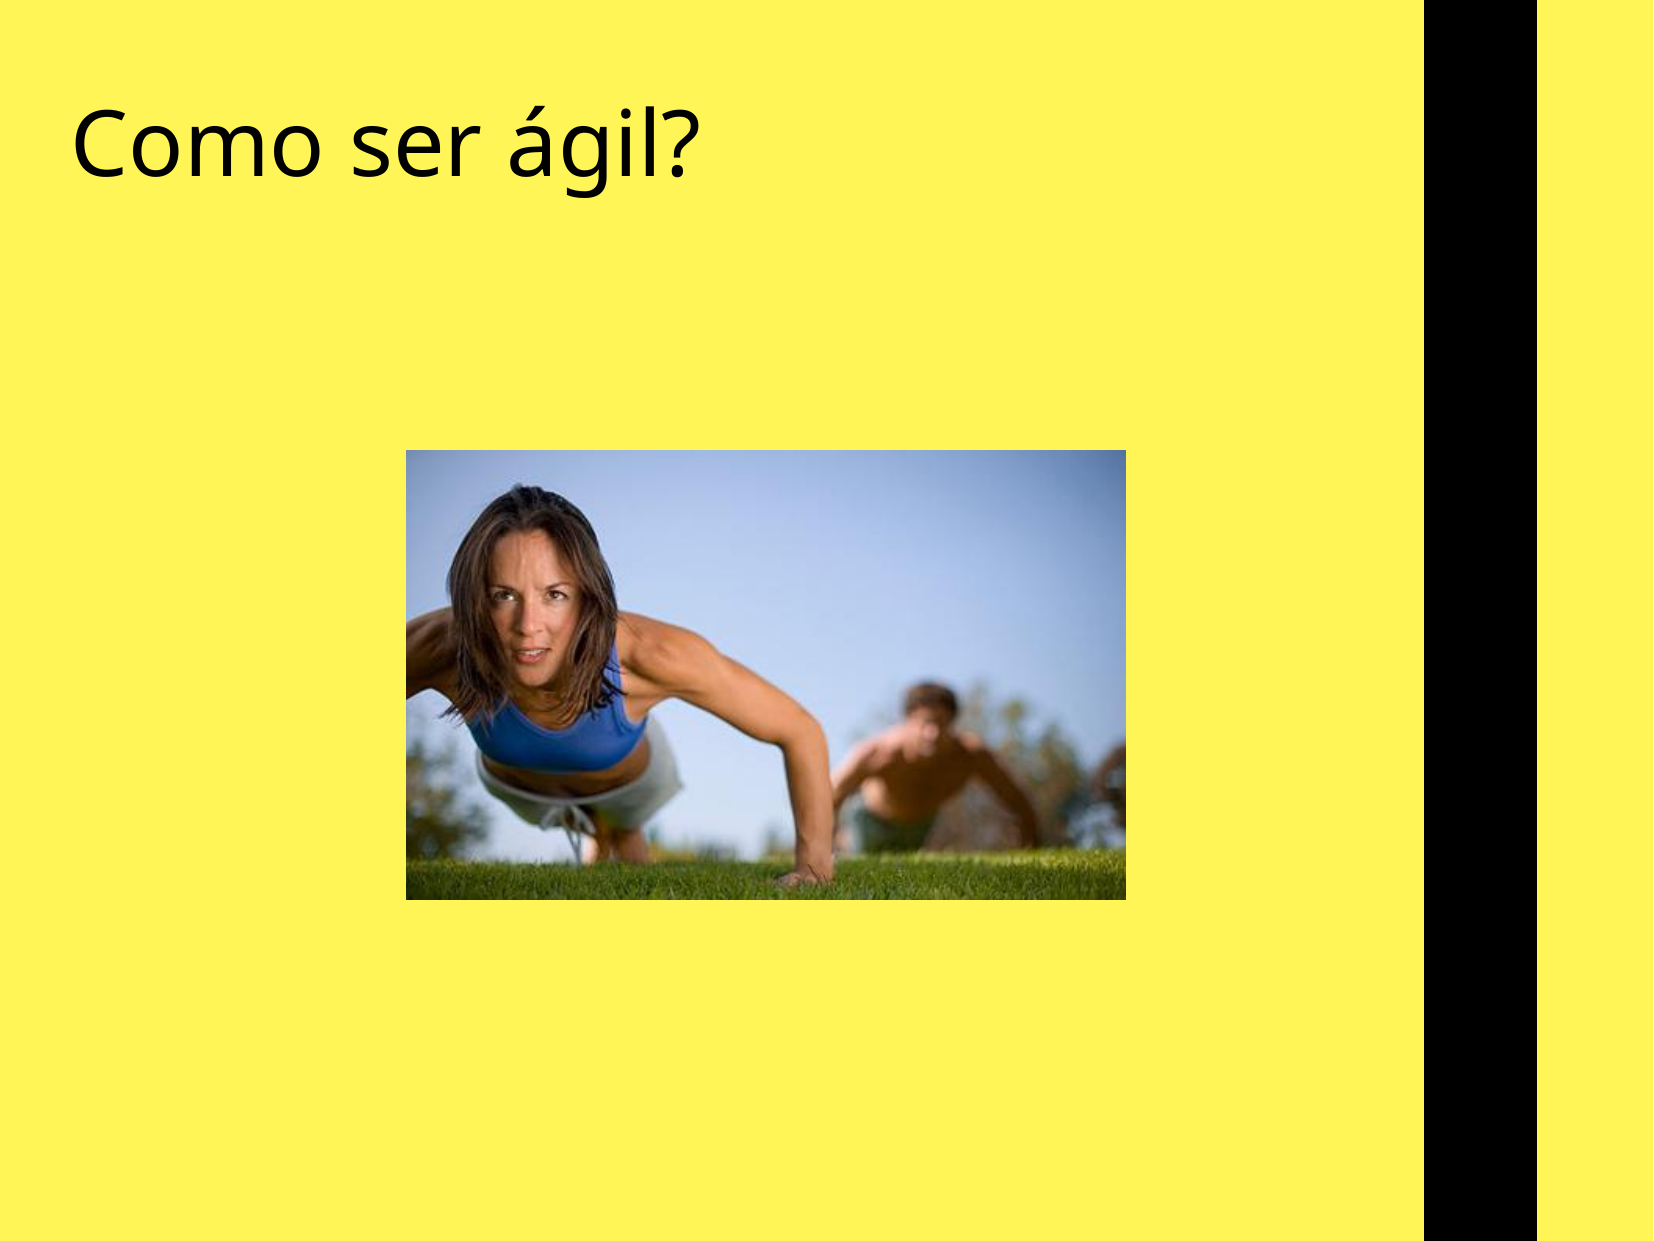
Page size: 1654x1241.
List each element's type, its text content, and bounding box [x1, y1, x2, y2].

picture [0, 0, 1424, 1241]
title Como ser ágil? [70, 37, 1388, 245]
picture [1537, 0, 1654, 1241]
